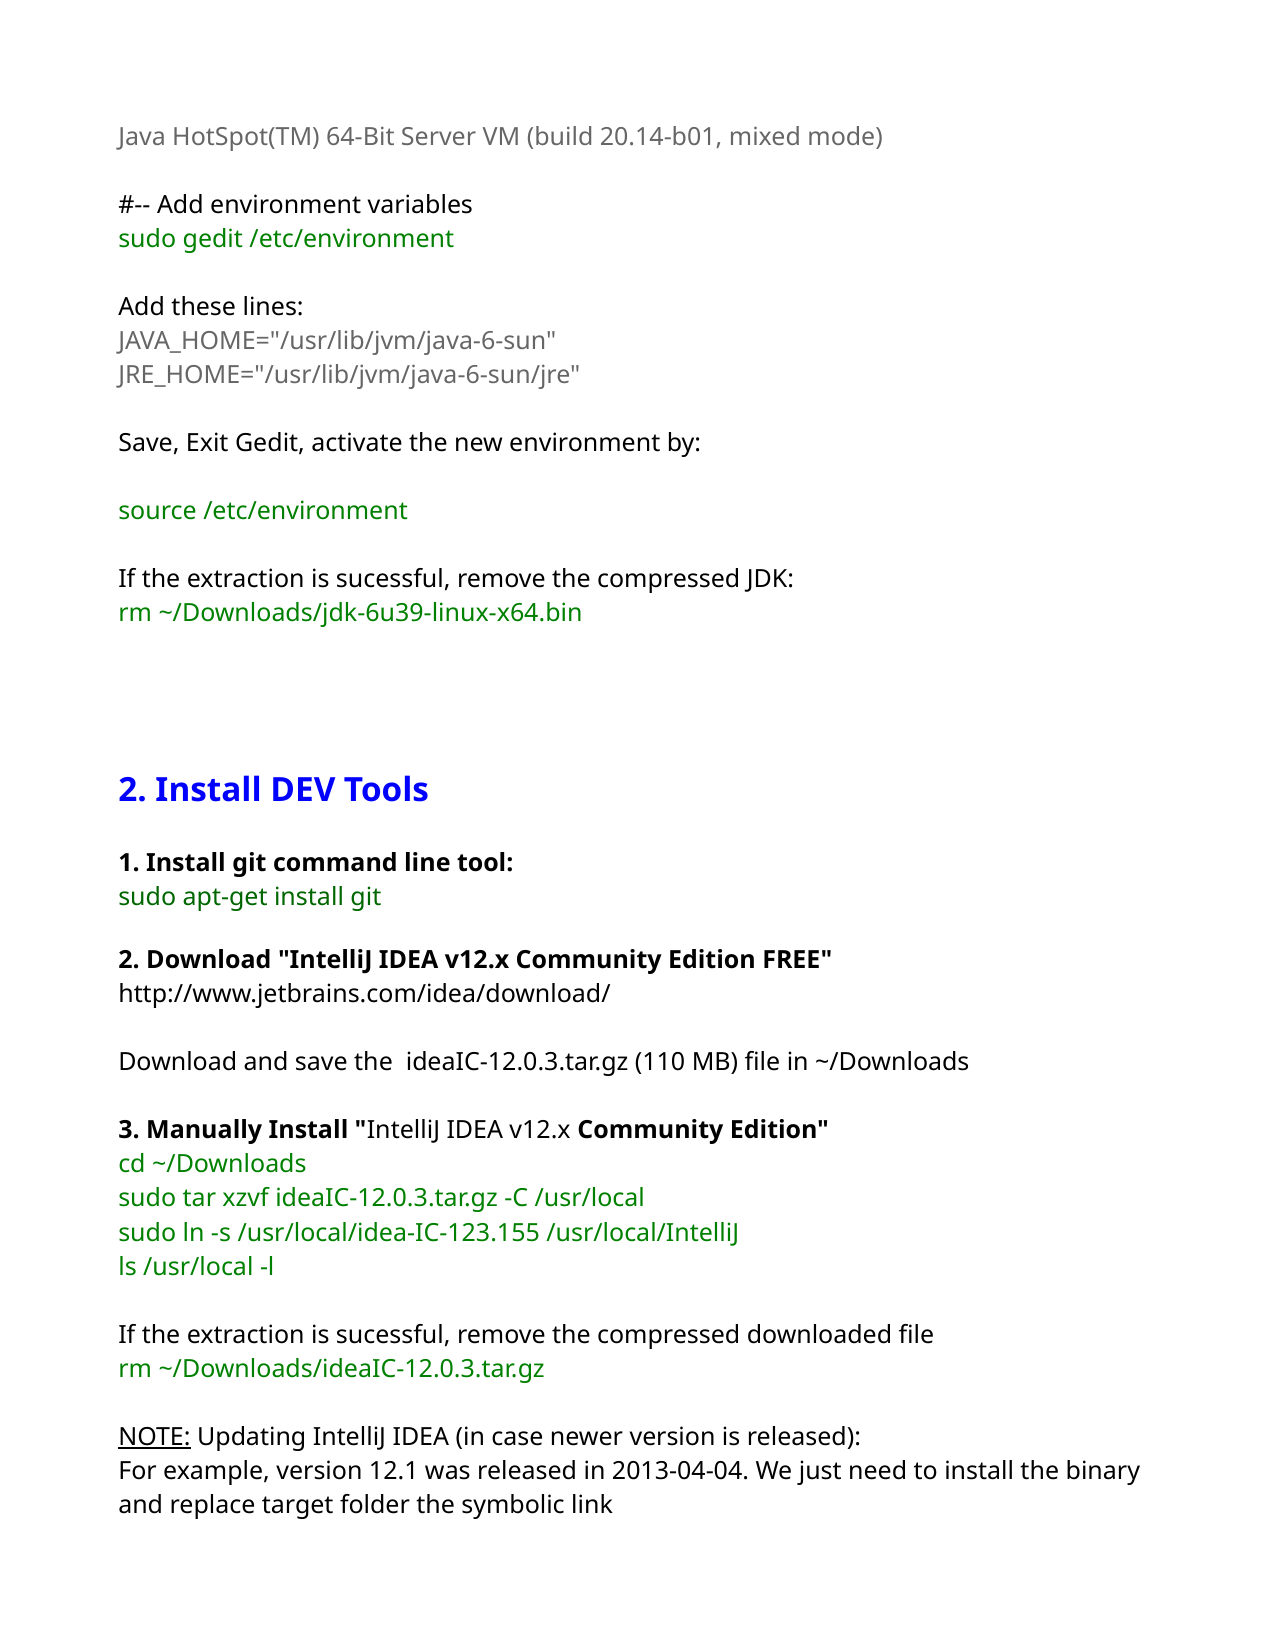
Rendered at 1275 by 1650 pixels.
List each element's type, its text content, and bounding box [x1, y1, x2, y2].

text Download and save the ideaIC-12.0.3.tar.gz (110 MB) file in ~/Downloads [118, 1044, 1157, 1078]
text If the extraction is sucessful, remove the compressed JDK: [118, 561, 1157, 595]
text Save, Exit Gedit, activate the new environment by: [118, 425, 1157, 459]
text Add these lines: JAVA_HOME="/usr/lib/jvm/java-6-sun" [118, 288, 1157, 357]
text NOTE: Updating IntelliJ IDEA (in case newer version is released): [118, 1418, 1157, 1453]
text 2. Install DEV Tools [118, 765, 1157, 811]
text sudo ln -s /usr/local/idea-IC-123.155 /usr/local/IntelliJ [118, 1214, 1157, 1248]
text http://www.jetbrains.com/idea/download/ [118, 976, 1157, 1010]
text sudo gedit /etc/environment [118, 220, 1157, 254]
text 1. Install git command line tool: sudo apt-get install git [118, 845, 1157, 942]
text If the extraction is sucessful, remove the compressed downloaded file [118, 1316, 1157, 1350]
text For example, version 12.1 was released in 2013-04-04. We just need to install the binary and replace target folder the symbolic link [118, 1453, 1157, 1521]
text Java HotSpot(TM) 64-Bit Server VM (build 20.14-b01, mixed mode) [118, 118, 1157, 152]
text ls /usr/local -l [118, 1248, 1157, 1282]
text cd ~/Downloads [118, 1146, 1157, 1180]
text source /etc/environment [118, 493, 1157, 527]
text #-- Add environment variables [118, 186, 1157, 220]
text JRE_HOME="/usr/lib/jvm/java-6-sun/jre" [118, 357, 1157, 391]
text rm ~/Downloads/jdk-6u39-linux-x64.bin [118, 595, 1157, 629]
text rm ~/Downloads/ideaIC-12.0.3.tar.gz [118, 1350, 1157, 1384]
text 3. Manually Install "IntelliJ IDEA v12.x Community Edition" [118, 1112, 1157, 1146]
text 2. Download "IntelliJ IDEA v12.x Community Edition FREE" [118, 942, 1157, 976]
text sudo tar xzvf ideaIC-12.0.3.tar.gz -C /usr/local [118, 1180, 1157, 1214]
